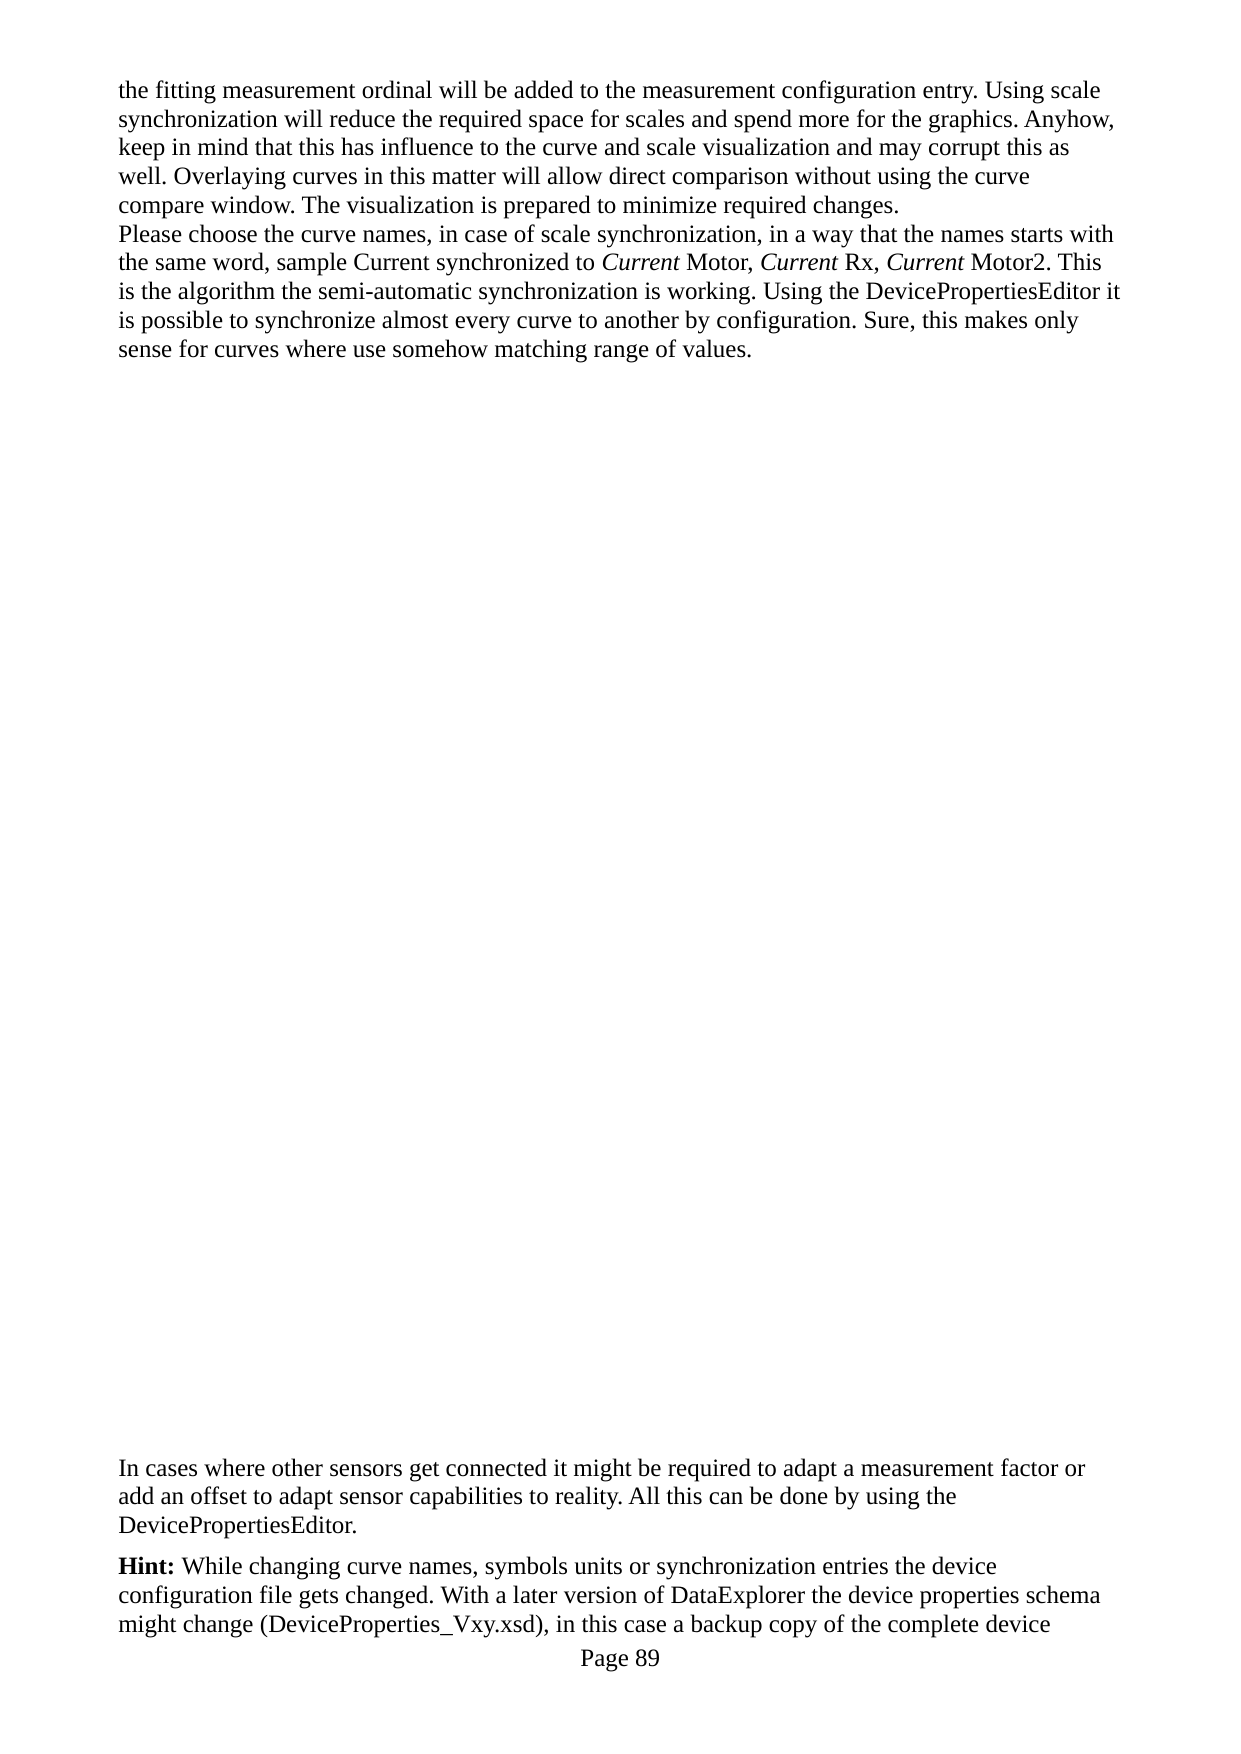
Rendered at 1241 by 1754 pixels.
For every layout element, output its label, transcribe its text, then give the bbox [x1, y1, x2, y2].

text the fitting measurement ordinal will be added to the measurement configuration entry. Using scale synchronization will reduce the required space for scales and spend more for the graphics. Anyhow, keep in mind that this has influence to the curve and scale visualization and may corrupt this as well. Overlaying curves in this matter will allow direct comparison without using the curve compare window. The visualization is prepared to minimize required changes. Please choose the curve names, in case of scale synchronization, in a way that the names starts with the same word, sample Current synchronized to Current Motor, Current Rx, Current Motor2. This is the algorithm the semi-automatic synchronization is working. Using the DevicePropertiesEditor it is possible to synchronize almost every curve to another by configuration. Sure, this makes only sense for curves where use somehow matching range of values. [118, 75, 1122, 362]
text Hint: While changing curve names, symbols units or synchronization entries the device configuration file gets changed. With a later version of DataExplorer the device properties schema might change (DeviceProperties_Vxy.xsd), in this case a backup copy of the complete device [118, 1551, 1122, 1638]
text In cases where other sensors get connected it might be required to adapt a measurement factor or add an offset to adapt sensor capabilities to reality. All this can be done by using the DevicePropertiesEditor. [118, 1453, 1122, 1539]
